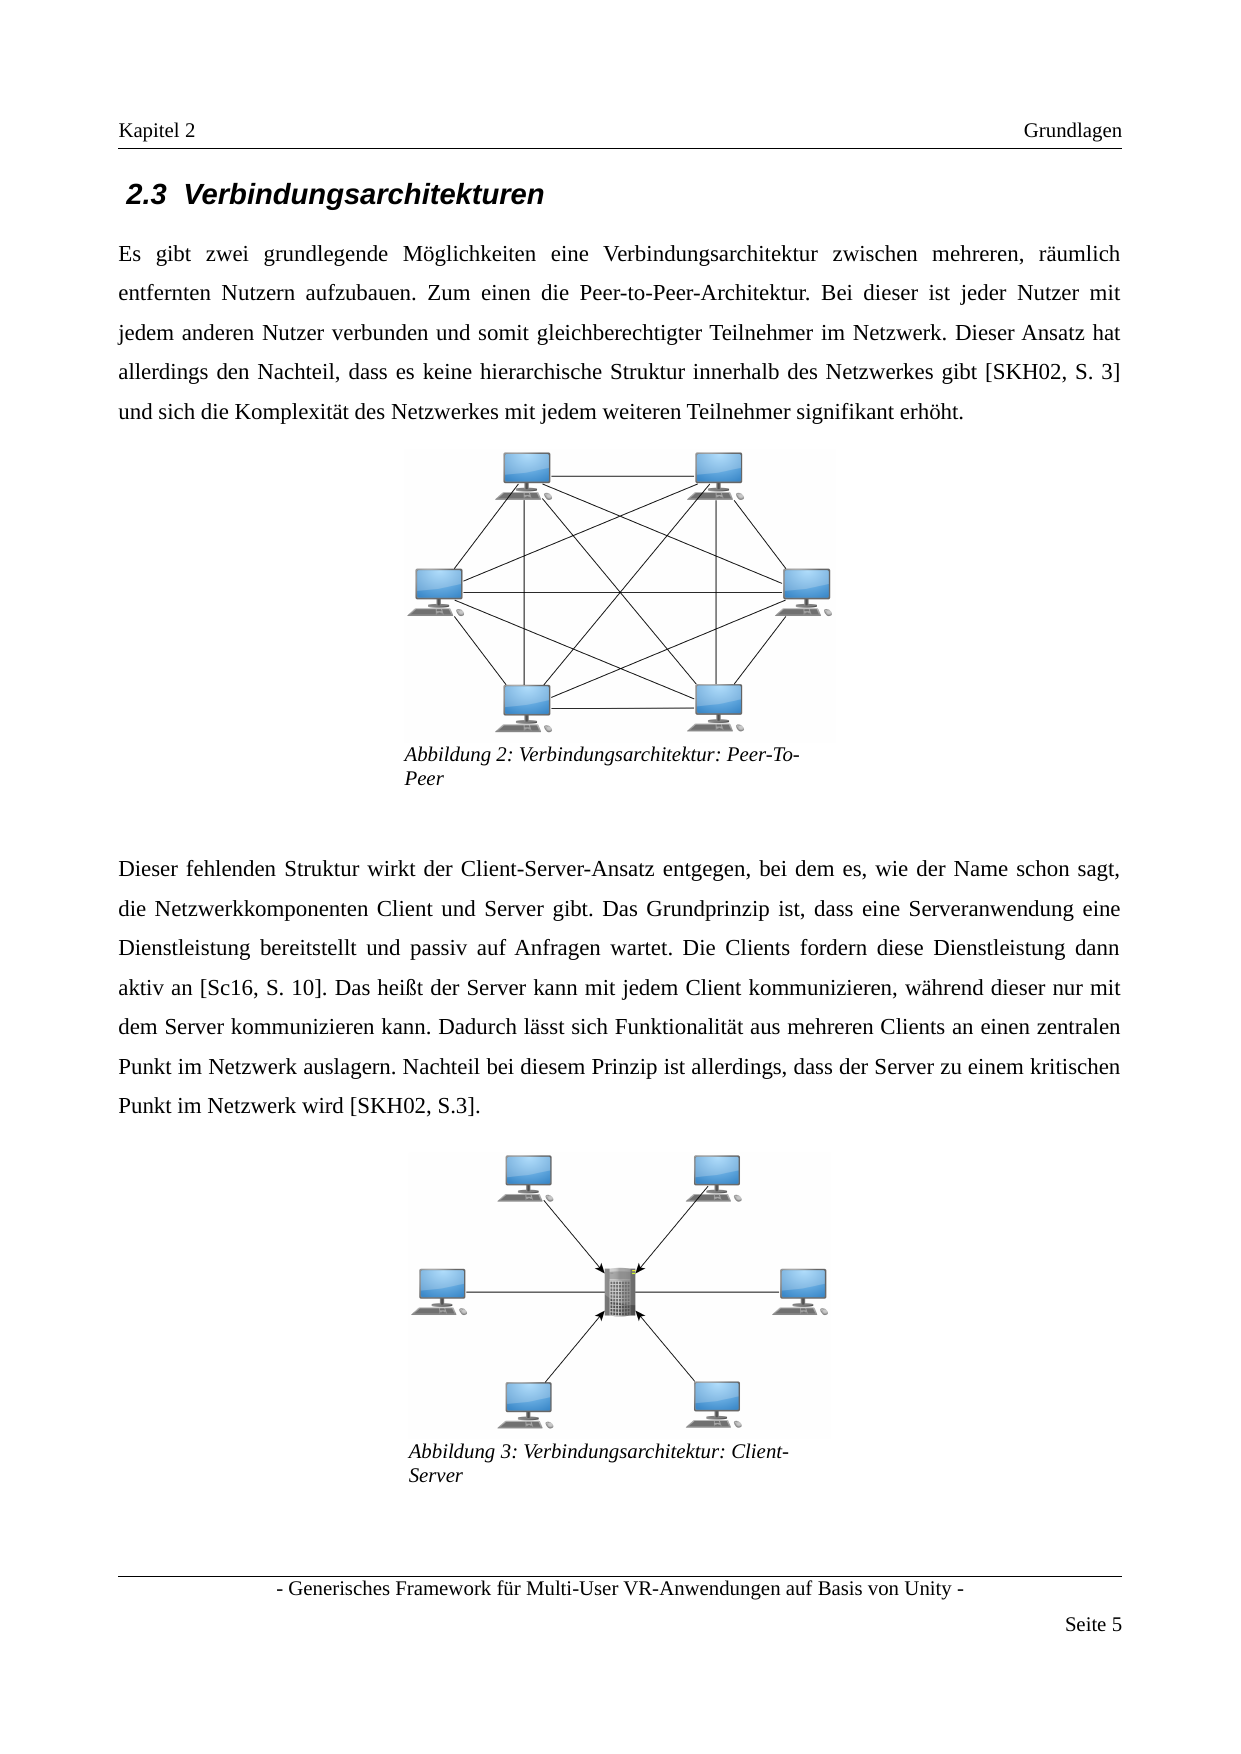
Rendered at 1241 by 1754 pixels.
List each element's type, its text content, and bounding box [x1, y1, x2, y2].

picture [404, 449, 836, 743]
text Es gibt zwei grundlegende Möglichkeiten eine Verbindungsarchitektur zwischen mehreren, räumlich entfernten Nutzern aufzubauen. Zum einen die Peer-to-Peer-Architektur. Bei dieser ist jeder Nutzer mit jedem anderen Nutzer verbunden und somit gleichberechtigter Teilnehmer im Netzwerk. Dieser Ansatz hat allerdings den Nachteil, dass es keine hierarchische Struktur innerhalb des Netzwerkes gibt [SKH02, S. 3] und sich die Komplexität des Netzwerkes mit jedem weiteren Teilnehmer signifikant erhöht. [118, 240, 1122, 424]
text Abbildung 2: Verbindungsarchitektur: Peer-To-Peer [404, 743, 836, 790]
picture [408, 1152, 832, 1439]
text Abbildung 3: Verbindungsarchitektur: Client-Server [408, 1439, 831, 1487]
text Dieser fehlenden Struktur wirkt der Client-Server-Ansatz entgegen, bei dem es, wie der Name schon sagt, die Netzwerkkomponenten Client und Server gibt. Das Grundprinzip ist, dass eine Serveranwendung eine Dienstleistung bereitstellt und passiv auf Anfragen wartet. Die Clients fordern diese Dienstleistung dann aktiv an [Sc16, S. 10]. Das heißt der Server kann mit jedem Client kommunizieren, während dieser nur mit dem Server kommunizieren kann. Dadurch lässt sich Funktionalität aus mehreren Clients an einen zentralen Punkt im Netzwerk auslagern. Nachteil bei diesem Prinzip ist allerdings, dass der Server zu einem kritischen Punkt im Netzwerk wird [SKH02, S.3]. [118, 855, 1122, 1119]
subtitle Verbindungsarchitekturen [118, 177, 1122, 211]
